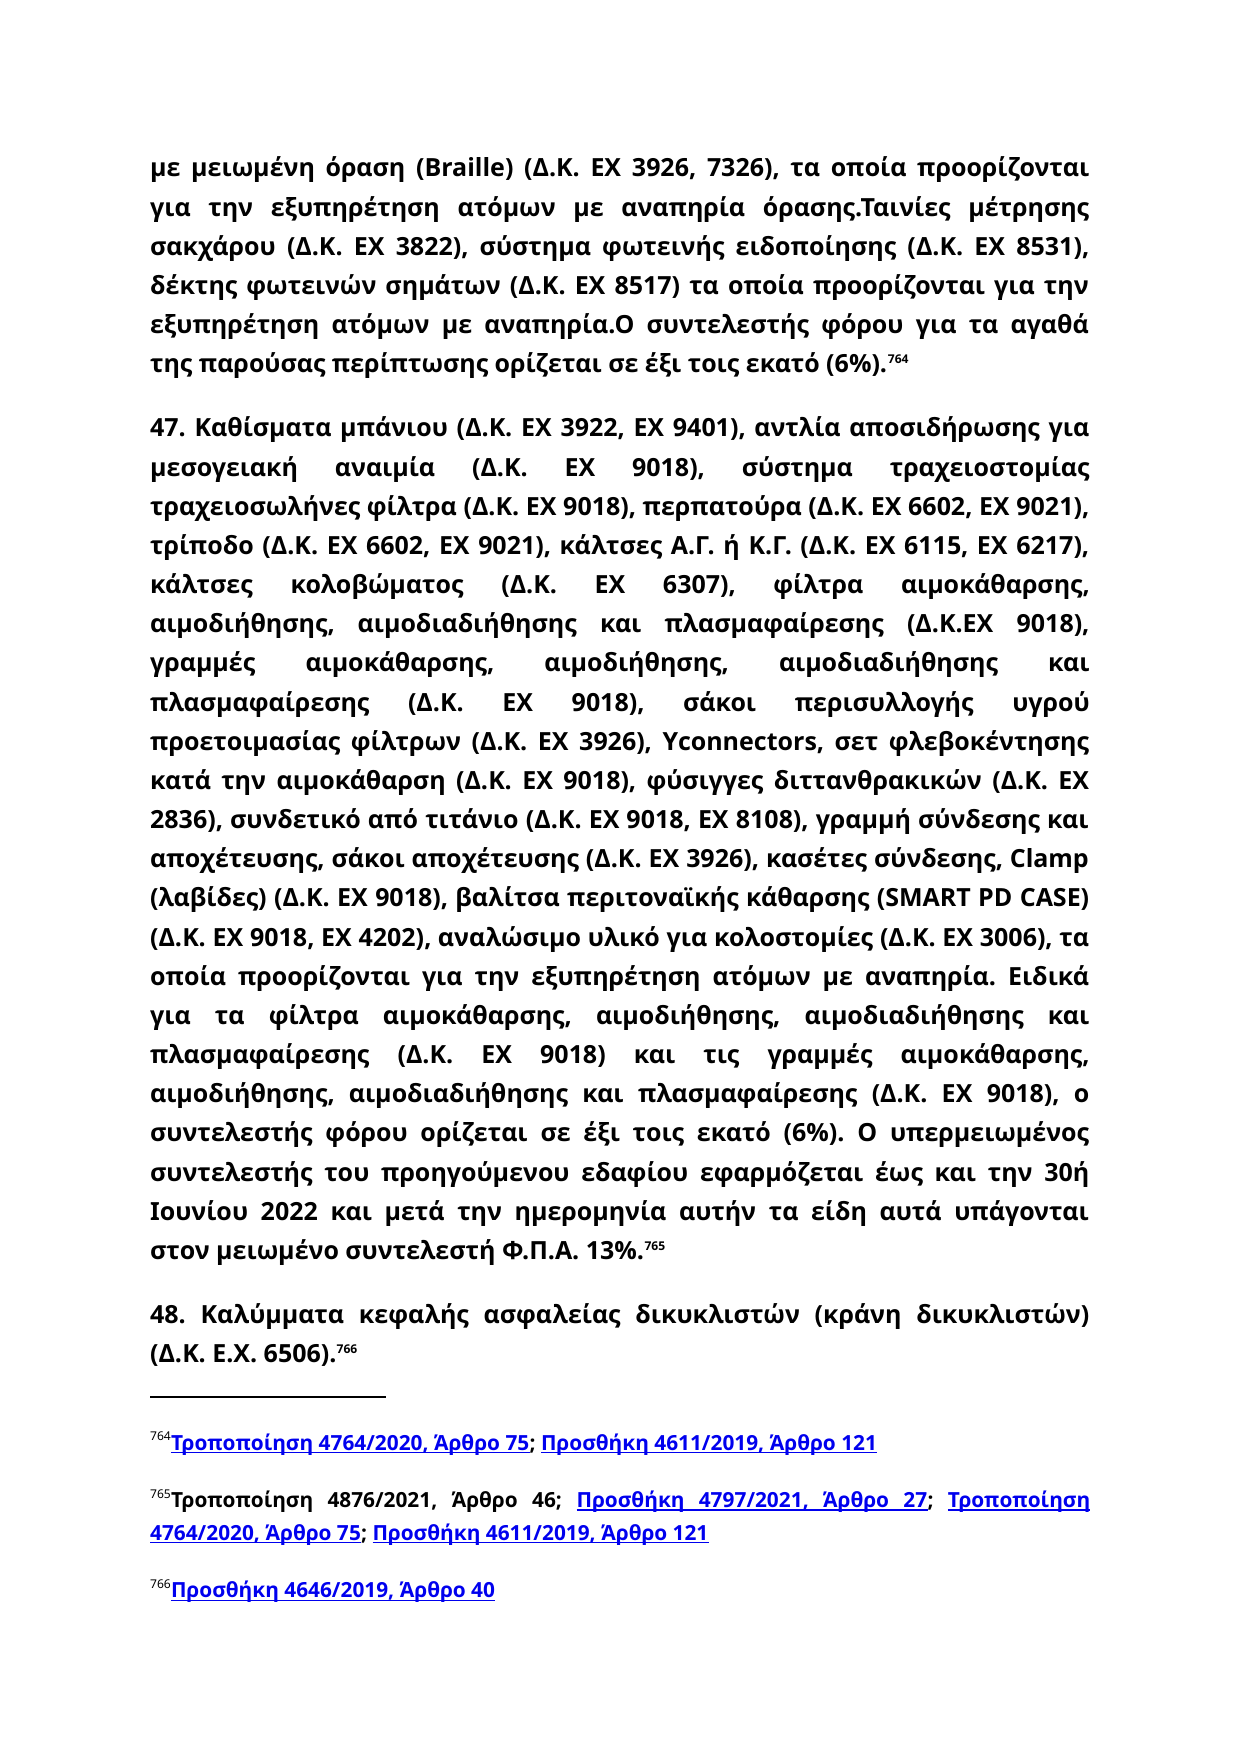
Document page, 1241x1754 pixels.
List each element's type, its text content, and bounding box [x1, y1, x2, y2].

text με μειωμένη όραση (Braille) (Δ.Κ. ΕΧ 3926, 7326), τα οποία προορίζονται για την εξυπηρέτηση ατόμων με αναπηρία όρασης.Ταινίες μέτρησης σακχάρου (Δ.Κ. ΕΧ 3822), σύστημα φωτεινής ειδοποίησης (Δ.Κ. ΕΧ 8531), δέκτης φωτεινών σημάτων (Δ.Κ. ΕΧ 8517) τα οποία προορίζονται για την εξυπηρέτηση ατόμων με αναπηρία.Ο συντελεστής φόρου για τα αγαθά της παρούσας περίπτωσης ορίζεται σε έξι τοις εκατό (6%). [150, 150, 1090, 380]
text Τροποποίηση 4876/2021, Άρθρο 46; Προσθήκη 4797/2021, Άρθρο 27; Τροποποίηση 4764/2020, Άρθρο 75; Προσθήκη 4611/2019, Άρθρο 121 [150, 1485, 1090, 1546]
text Προσθήκη 4646/2019, Άρθρο 40 [150, 1576, 1090, 1604]
text 48. Καλύμματα κεφαλής ασφαλείας δικυκλιστών (κράνη δικυκλιστών) (Δ.Κ. Ε.Χ. 6506). [150, 1297, 1090, 1370]
text Τροποποίηση 4764/2020, Άρθρο 75; Προσθήκη 4611/2019, Άρθρο 121 [150, 1428, 1090, 1456]
text 47. Καθίσματα μπάνιου (Δ.Κ. ΕΧ 3922, ΕΧ 9401), αντλία αποσιδήρωσης για μεσογειακή αναιμία (Δ.Κ. ΕΧ 9018), σύστημα τραχειοστομίας τραχειοσωλήνες φίλτρα (Δ.Κ. ΕΧ 9018), περπατούρα (Δ.Κ. ΕΧ 6602, ΕΧ 9021), τρίποδο (Δ.Κ. ΕΧ 6602, ΕΧ 9021), κάλτσες Α.Γ. ή Κ.Γ. (Δ.Κ. ΕΧ 6115, ΕΧ 6217), κάλτσες κολοβώματος (Δ.Κ. ΕΧ 6307), φίλτρα αιμοκάθαρσης, αιμοδιήθησης, αιμοδιαδιήθησης και πλασμαφαίρεσης (Δ.Κ.ΕΧ 9018), γραμμές αιμοκάθαρσης, αιμοδιήθησης, αιμοδιαδιήθησης και πλασμαφαίρεσης (Δ.Κ. ΕΧ 9018), σάκοι περισυλλογής υγρού προετοιμασίας φίλτρων (Δ.Κ. ΕΧ 3926), Υconnectors, σετ φλεβοκέντησης κατά την αιμοκάθαρση (Δ.Κ. ΕΧ 9018), φύσιγγες διττανθρακικών (Δ.Κ. ΕΧ 2836), συνδετικό από τιτάνιο (Δ.Κ. ΕΧ 9018, ΕΧ 8108), γραμμή σύνδεσης και αποχέτευσης, σάκοι αποχέτευσης (Δ.Κ. ΕΧ 3926), κασέτες σύνδεσης, Clamp (λαβίδες) (Δ.Κ. ΕΧ 9018), βαλίτσα περιτοναϊκής κάθαρσης (SMART PD CASE) (Δ.Κ. ΕΧ 9018, ΕΧ 4202), αναλώσιμο υλικό για κολοστομίες (Δ.Κ. ΕΧ 3006), τα οποία προορίζονται για την εξυπηρέτηση ατόμων με αναπηρία. Ειδικά για τα φίλτρα αιμοκάθαρσης, αιμοδιήθησης, αιμοδιαδιήθησης και πλασμαφαίρεσης (Δ.Κ. ΕΧ 9018) και τις γραμμές αιμοκάθαρσης, αιμοδιήθησης, αιμοδιαδιήθησης και πλασμαφαίρεσης (Δ.Κ. ΕΧ 9018), ο συντελεστής φόρου ορίζεται σε έξι τοις εκατό (6%). Ο υπερμειωμένος συντελεστής του προηγούμενου εδαφίου εφαρμόζεται έως και την 30ή Ιουνίου 2022 και μετά την ημερομηνία αυτήν τα είδη αυτά υπάγονται στον μειωμένο συντελεστή Φ.Π.Α. 13%. [150, 410, 1090, 1267]
